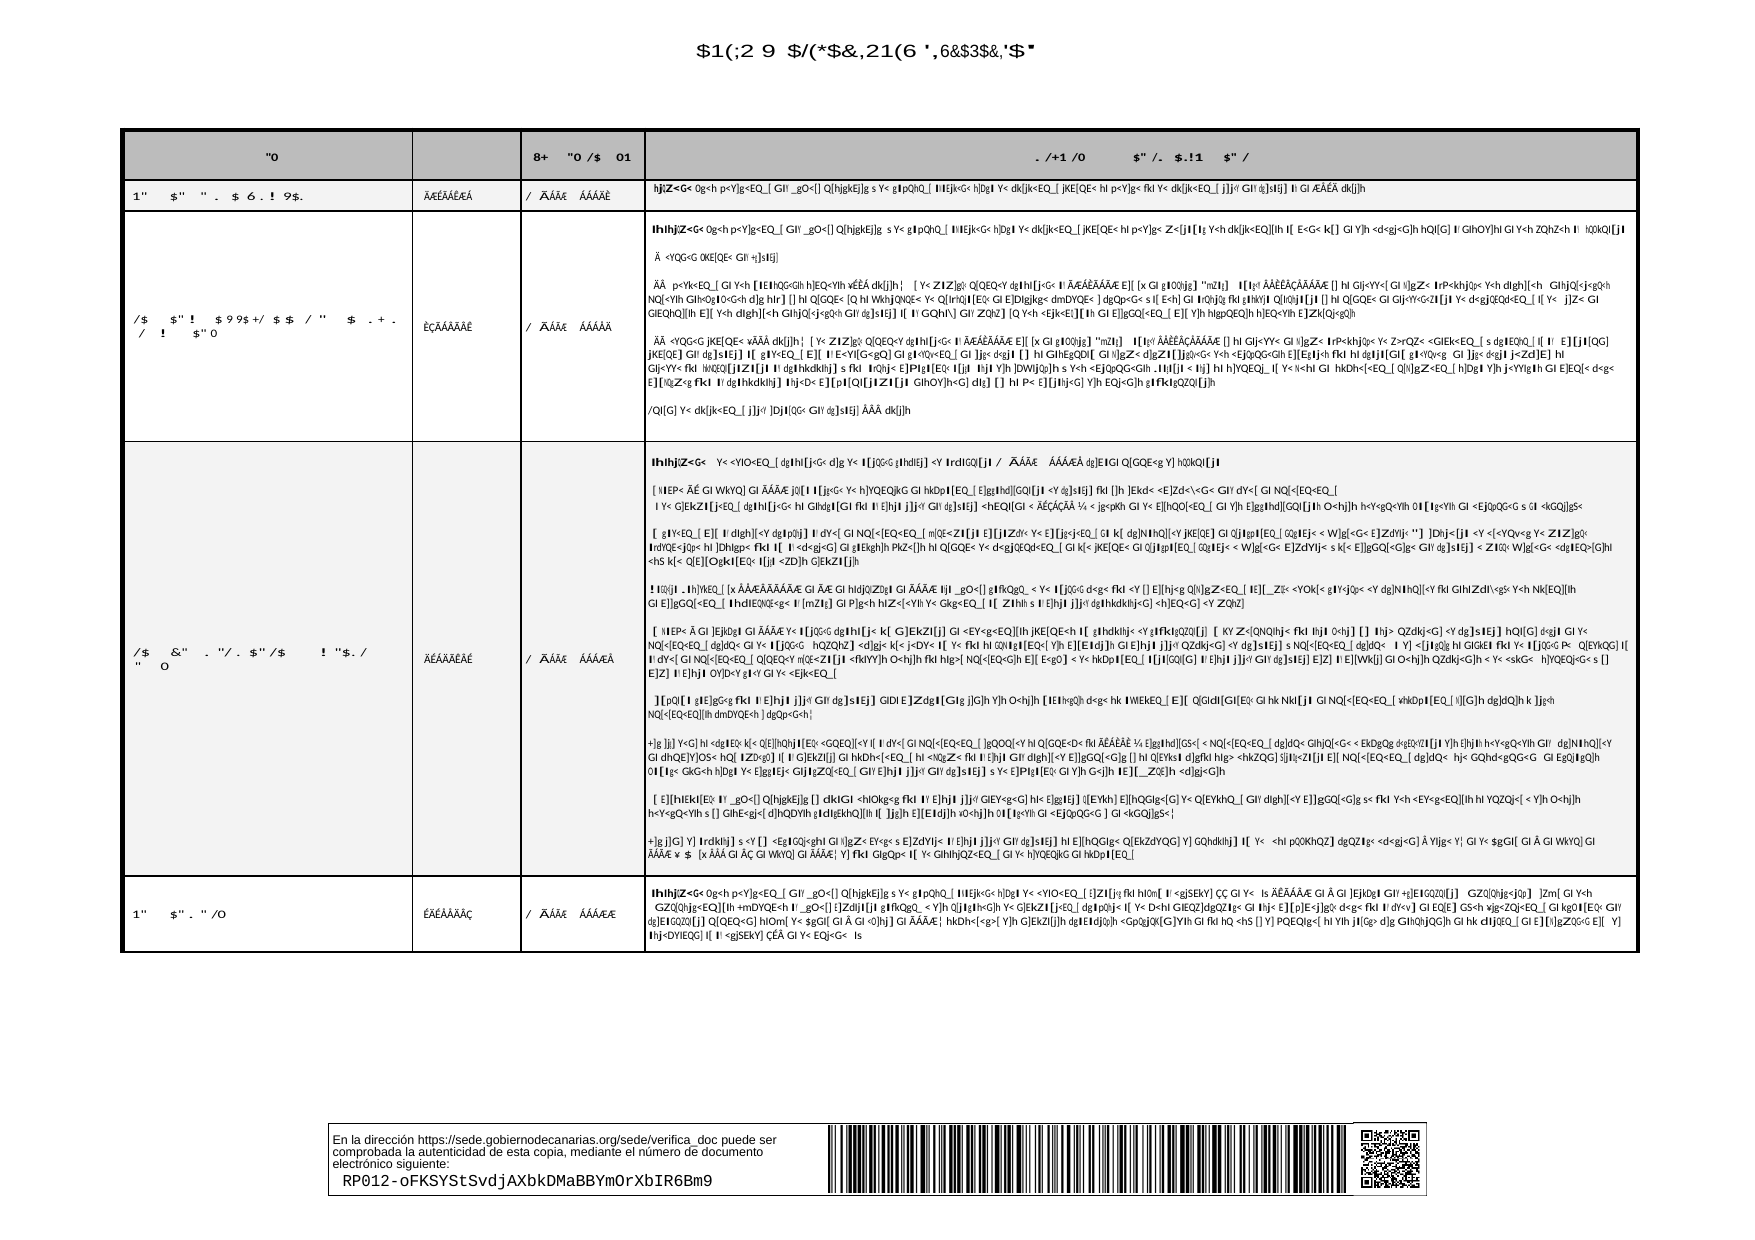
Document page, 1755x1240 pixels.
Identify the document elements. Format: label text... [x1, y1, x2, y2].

table_header [413, 132, 520, 179]
table_cell IhIhjQZ<G< 0g<h p<Y]g<EQ_[ GIY _gO<[] Q[hjgkEj]g s Y< gIpQhQ_[ INIEjk<G< h]DgI Y< <YIO<EQ_[ E]ZI[j<g fkI hIOm[ IY <gjSEkY] ÇÇ GI Y< Is ÄÊÃÁÂÆ GI Â GI ]EjkDgI GIY +g]EIGQZQI[j] GZQ[Qhjg<jQp] ]Zm[ GI Y<h GZQ[Qhjg<EQ][Ih +mDYQE<h IY _gO<[] E]ZdIjI[jI gIfkQgQ_ < Y]h Q[jIgIh<G]h Y< G]EkZI[j<EQ_[ dgIpQhj< I[ Y< D<hI GIEQZ]dgQZIg< GI Ihj< E][p]E<j]gQ< d<g< fkI IY dY<v] GI EQ[E] GS<h ¥jg<ZQj<EQ_[ GI kgOI[EQ< GIY dg]EIGQZQI[j] Q[QEQ<G] hIOm[ Y< $gGI[ GI Â GI <O]hj] GI ÃÁÃÆ¦ hkDh<[<g>[ Y]h G]EkZI[j]h dgIEIdjQp]h <GpQgjQK[G]YIh GI fkI hQ <hS [] Y] PQEQIg<[ hI YIh jI[Gg> d]g GIhQhjQG]h GI hk dIjQEQ_[ GI E][N]gZQG<G E][ Y] Ihj<DYIEQG] I[ IY <gjSEkY] ÇÉÂ GI Y< EQj<G< Is  [646, 877, 1636, 951]
table_cell / ÃÁÃÆ ÁÁÁÆÆ [522, 877, 644, 951]
table_cell ÄÆÉÃÁÊÆÁ [413, 181, 520, 210]
table_cell 1" $" " . $ 6 . ! 9$. [125, 181, 412, 210]
table_cell ÄÉÁÄÃÊÂÉ [413, 442, 520, 875]
table_cell IhIhjQZ<G< 0g<h p<Y]g<EQ_[ GIY _gO<[] Q[hjgkEj]g s Y< gIpQhQ_[ INIEjk<G< h]DgI Y< dk[jk<EQ_[ jKE[QE< hI p<Y]g< Z<[jI[Ig Y<h dk[jk<EQ][Ih I[ E<G< k[] GI Y]h <d<gj<G]h hQI[G] IY GIhOY]hI GI Y<h ZQhZ<h IY hQOkQI[jI Ä <YQG<G 0KE[QE< GIY +g]sIEj] ÄÂ p<Yk<EQ_[ GI Y<h [IEIhQG<GIh h]EQ<YIh ¥ÉÈÁ dk[j]h¦ [ Y< ZIZ]gQ< Q[QEQ<Y dgIhI[j<G< IY ÃÆÁÈÃÁÃÆ E][ [x GI gIOQhjg] "mZIg] I[Ig<Y ÂÅÈÊÂÇÅÃÁÃÆ [] hI GIj<YY<[ GI N]gZ< IrP<khjQp< Y<h dIgh][<h GIhjQ[<j<gQ<h NQ[<YIh GIh<OgIO<G<h d]g hIr] [] hI Q[GQE< [Q hI WkhjQNQE< Y< Q[IrhQjI[EQ< GI E]DIgjkg< dmDYQE< ] dgQp<G< s I[ E<h] GI IrQhjQg fkI gIhkYjI Q[IrQhjI[jI [] hI Q[GQE< GI GIj<YY<G<ZI[jI Y< d<gjQEQd<EQ_[ I[ Y< j]Z< GI GIEQhQ][Ih E][ Y<h dIgh][<h GIhjQ[<j<gQ<h GIY dg]sIEj] I[ IY GQhI\] GIY ZQhZ] [Q Y<h <Ejk<EQ][Ih GI E]]gGQ[<EQ_[ E][ Y]h hIgpQEQ]h h]EQ<YIh E]Zk[Qj<gQ]h ÄÃ <YQG<G jKE[QE< ¥ÃÃÅ dk[j]h¦ [ Y< ZIZ]gQ< Q[QEQ<Y dgIhI[j<G< IY ÃÆÁÈÃÁÃÆ E][ [x GI gIOQhjg] "mZIg] I[Ig<Y ÂÅÈÊÂÇÅÃÁÃÆ [] hI GIj<YY< GI N]gZ< IrP<khjQp< Y< Z>rQZ< <GIEk<EQ_[ s dgIEQhQ_[ I[ IY E][jI[QG] jKE[QE] GIY dg]sIEj] I[ gIY<EQ_[ E][ IY E<YI[G<gQ] GI gI<YQv<EQ_[ GI ]jg< d<gjI [] hI GIhEgQDI[ GI N]gZ< d]gZI[]jgQv<G< Y<h <EjQpQG<GIh E][EgIj<h fkI hI dgIjI[GI[ gI<YQv<g GI ]jg< d<gjI j<Zd]E] hI GIj<YY< fkI hkNQEQI[jIZI[jI IY dgIhkdkIhj] s fkI IrQhj< E]PIgI[EQ< I[jgI IhjI Y]h ]DWIjQp]h s Y<h <EjQpQG<GIh .INIgI[jI < Ihj] hI h]YQEQj_ I[ Y< N<hI GI hkDh<[<EQ_[ Q[N]gZ<EQ_[ h]DgI Y]h j<YYIgIh GI E]EQ[< d<g< E][NQgZ<g fkI IY dgIhkdkIhj] Ihj<D< E][pI[QI[jIZI[jI GIhOY]h<G] dIg] [] hI P< E][jIhj<G] Y]h EQj<G]h gIfkIgQZQI[j]h /QI[G] Y< dk[jk<EQ_[ j]j<Y ]DjI[QG< GIY dg]sIEj] ÅÂÂ dk[j]h [646, 212, 1636, 441]
table_cell 1" $" . " /0 [125, 877, 412, 951]
table_header "0 [125, 132, 412, 179]
table_cell / ÃÁÃÆ ÁÁÁÆÅ [522, 442, 644, 875]
table_cell ÉÄÉÅÅÄÂÇ [413, 877, 520, 951]
table_cell hjQZ<G< 0g<h p<Y]g<EQ_[ GIY _gO<[] Q[hjgkEj]g s Y< gIpQhQ_[ INIEjk<G< h]DgI Y< dk[jk<EQ_[ jKE[QE< hI p<Y]g< fkI Y< dk[jk<EQ_[ j]j<Y GIY dg]sIEj] Ih GI ÆÅÉÄ dk[j]h [646, 181, 1636, 210]
table_cell / ÃÁÃÆ ÁÁÁÄÈ [522, 181, 644, 210]
table_header . /+1 /0 $" /. $.!1 $" / [646, 132, 1636, 179]
table_cell ÈÇÃÁÂÃÂÊ [413, 212, 520, 441]
table_cell IhIhjQZ<G< Y< <YIO<EQ_[ dgIhI[j<G< d]g Y< I[jQG<G gIhdIEj] <Y IrdIGQI[jI / ÃÁÃÆ ÁÁÁÆÅ dg]EIGI Q[GQE<g Y] hQOkQI[jI [ NIEP< ÃÉ GI WkYQ] GI ÃÁÃÆ jQI[I I[jg<G< Y< h]YQEQjkG GI hkDpI[EQ_[ E]ggIhd][GQI[jI <Y dg]sIEj] fkI []h ]Ekd< <E]Zd<\<G< GIY dY<[ GI NQ[<[EQ<EQ_[ I Y< G]EkZI[j<EQ_[ dgIhI[j<G< hI GIhdgI[GI fkI IY E]hjI j]j<Y GIY dg]sIEj] <hEQI[GI < ÄÉÇÁÇÃÂ ¼ < jg<pKh GI Y< E][hQO[<EQ_[ GI Y]h E]ggIhd][GQI[jIh O<hj]h h<Y<gQ<YIh OI[Ig<YIh GI <EjQpQG<G s GI <kGQj]gS< [ gIY<EQ_[ E][ IY dIgh][<Y dgIpQhj] IY dY<[ GI NQ[<[EQ<EQ_[ m[QE<ZI[jI E][jIZdY< Y< E][jg<j<EQ_[ GI k[ dg]NIhQ][<Y jKE[QE] GI Q[jIgpI[EQ_[ GQgIEj< < W]g[<G< E]ZdYIj< "] ]Dhj<[jI <Y <[<YQv<g Y< ZIZ]gQ< IrdYQE<jQp< hI ]DhIgp< fkI I[ IY <d<gj<G] GI gIEkgh]h PkZ<[]h hI Q[GQE< Y< d<gjQEQd<EQ_[ GI k[< jKE[QE< GI Q[jIgpI[EQ_[ GQgIEj< < W]g[<G< E]ZdYIj< s k[< E]]gGQ[<G]g< GIY dg]sIEj] < ZIGQ< W]g[<G< <dgIEQ>[G]hI <hS k[< Q[E][OgkI[EQ< I[jgI <ZD]h G]EkZI[j]h !IGQ<[jI .Ih]YkEQ_[ [x ÅÅÆÂÃÃÁÃÆ GI ÃÆ GI hIdjQIZDgI GI ÃÁÃÆ IhjI _gO<[] gIfkQgQ_ < Y< I[jQG<G d<g< fkI <Y [] E][hj<g Q[N]gZ<EQ_[ IE][_ZQE< <YOk[< gIY<jQp< <Y dg]NIhQ][<Y fkI GIhIZdI\<gS< Y<h Nk[EQ][Ih GI E]]gGQ[<EQ_[ IhdIEQNQE<g< IY [mZIg] GI P]g<h hIZ<[<YIh Y< Gkg<EQ_[ I[ ZIhIh s IY E]hjI j]j<Y dgIhkdkIhj<G] <h]EQ<G] <Y ZQhZ] [ NIEP< Ã GI ]EjkDgI GI ÃÁÃÆ Y< I[jQG<G dgIhI[j< k[ G]EkZI[j] GI <EY<g<EQ][Ih jKE[QE<h I[ gIhdkIhj< <Y gIfkIgQZQI[j] [ KY Z<[QNQIhj< fkI IhjI O<hj] [] Ihj> QZdkj<G] <Y dg]sIEj] hQI[G] d<gjI GI Y< NQ[<[EQ<EQ_[ dg]dQ< GI Y< I[jQG<G hQZQhZ] <d]gj< k[< j<DY< I[ Y< fkI hI GQNIgI[EQ<[ Y]h E][EIdj]h GI E]hjI j]j<Y QZdkj<G] <Y dg]sIEj] s NQ[<[EQ<EQ_[ dg]dQ< I Y] <[jIgQ]g hI GIGkEI fkI Y< I[jQG<G P< Q[EYkQG] I[ IY dY<[ GI NQ[<[EQ<EQ_[ Q[QEQ<Y m[QE<ZI[jI <fkIYY]h O<hj]h fkI hIg>[ NQ[<[EQ<G]h E][ E<gO] < Y< hkDpI[EQ_[ I[jI[GQI[G] IY E]hjI j]j<Y GIY dg]sIEj] E]Z] IY E][Wk[j] GI O<hj]h QZdkj<G]h < Y< <skG< h]YQEQj<G< s [] E]Z] IY E]hjI OY]D<Y gI<Y GI Y< <Ejk<EQ_[ ][pQI[I gIE]gG<g fkI IY E]hjI j]j<Y GIY dg]sIEj] GIDI E]ZdgI[GIg j]G]h Y]h O<hj]h [IEIh<gQ]h d<g< hk IWIEkEQ_[ E][ Q[GIdI[GI[EQ< GI hk NkI[jI GI NQ[<[EQ<EQ_[ ¥hkDpI[EQ_[ N][G]h dg]dQ]h k ]jg<h NQ[<[EQ<EQ][Ih dmDYQE<h ] dgQp<G<h¦ +]g ]jg] Y<G] hI <dgIEQ< k[< Q[E][hQhjI[EQ< <GQEQ][<Y I[ IY dY<[ GI NQ[<[EQ<EQ_[ ]gQOQ[<Y hI Q[GQE<D< fkI ÃÊÁÈÂÈ ¼ E]ggIhd][GS<[ < NQ[<[EQ<EQ_[ dg]dQ< GIhjQ[<G< < EkDgQg d<gEQ<YZI[jI Y]h E]hjIh h<Y<gQ<YIh GIY dg]NIhQ][<Y GI dhQE]Y]OS< hQ[ IZD<gO] I[ IY G]EkZI[j] GI hkDh<[<EQ_[ hI <NQgZ< fkI IY E]hjI GIY dIgh][<Y E]]gGQ[<G]g [] hI Q[EYksI d]gfkI hIg> <hkZQG] S[jIOg<ZI[jI E][ NQ[<[EQ<EQ_[ dg]dQ< hj< GQhd<gQG<G GI EgQjIgQ]h OI[Ig< GkG<h h]DgI Y< E]ggIEj< GIjIgZQ[<EQ_[ GIY E]hjI j]j<Y GIY dg]sIEj] s Y< E]PIgI[EQ< GI Y]h G<j]h IE][_ZQE]h <d]gj<G]h [ E][hIEkI[EQ< IY _gO<[] Q[hjgkEj]g [] dkIGI <hIOkg<g fkI IY E]hjI j]j<Y GIEY<g<G] hI< E]ggIEj] Q[EYkh] E][hQGIg<[G] Y< Q[EYkhQ_[ GIY dIgh][<Y E]]gGQ[<G]g s< fkI Y<h <EY<g<EQ][Ih hI YQZQj<[ < Y]h O<hj]h h<Y<gQ<YIh s [] GIhE<gj<[ d]hQDYIh gIdIgEkhQ][Ih I[ ]jg]h E][EIdj]h ¥O<hj]h OI[Ig<YIh GI <EjQpQG<G ] GI <kGQj]gS<¦ +]g j]G] Y] IrdkIhj] s <Y [] <EgIGQj<ghI GI N]gZ< EY<g< s E]ZdYIj< IY E]hjI j]j<Y GIY dg]sIEj] hI E][hQGIg< Q[EkZdYQG] Y] GQhdkIhj] I[ Y< <hI pQOKhQZ] dgQZIg< <d<gj<G] Â YIjg< Y¦ GI Y< $gGI[ GI Â GI WkYQ] GI ÃÁÃÆ ¥ $ [x ÂÅÁ GI ÂÇ GI WkYQ] GI ÃÁÃÆ¦ Y] fkI GIgQp< I[ Y< GIhIhjQZ<EQ_[ GI Y< h]YQEQjkG GI hkDpI[EQ_[ [646, 442, 1636, 875]
table_cell /$ &" . "/ . $" /$ ! "$. / " 0 [125, 442, 412, 875]
table_header 8+ "0 /$ 01 [522, 132, 644, 179]
table_cell / ÃÁÃÆ ÁÁÁÅÄ [522, 212, 644, 441]
table_cell /$ $" ! $ 9 9$ +/ $ $ / " $ . + . / ! $" 0 [125, 212, 412, 441]
